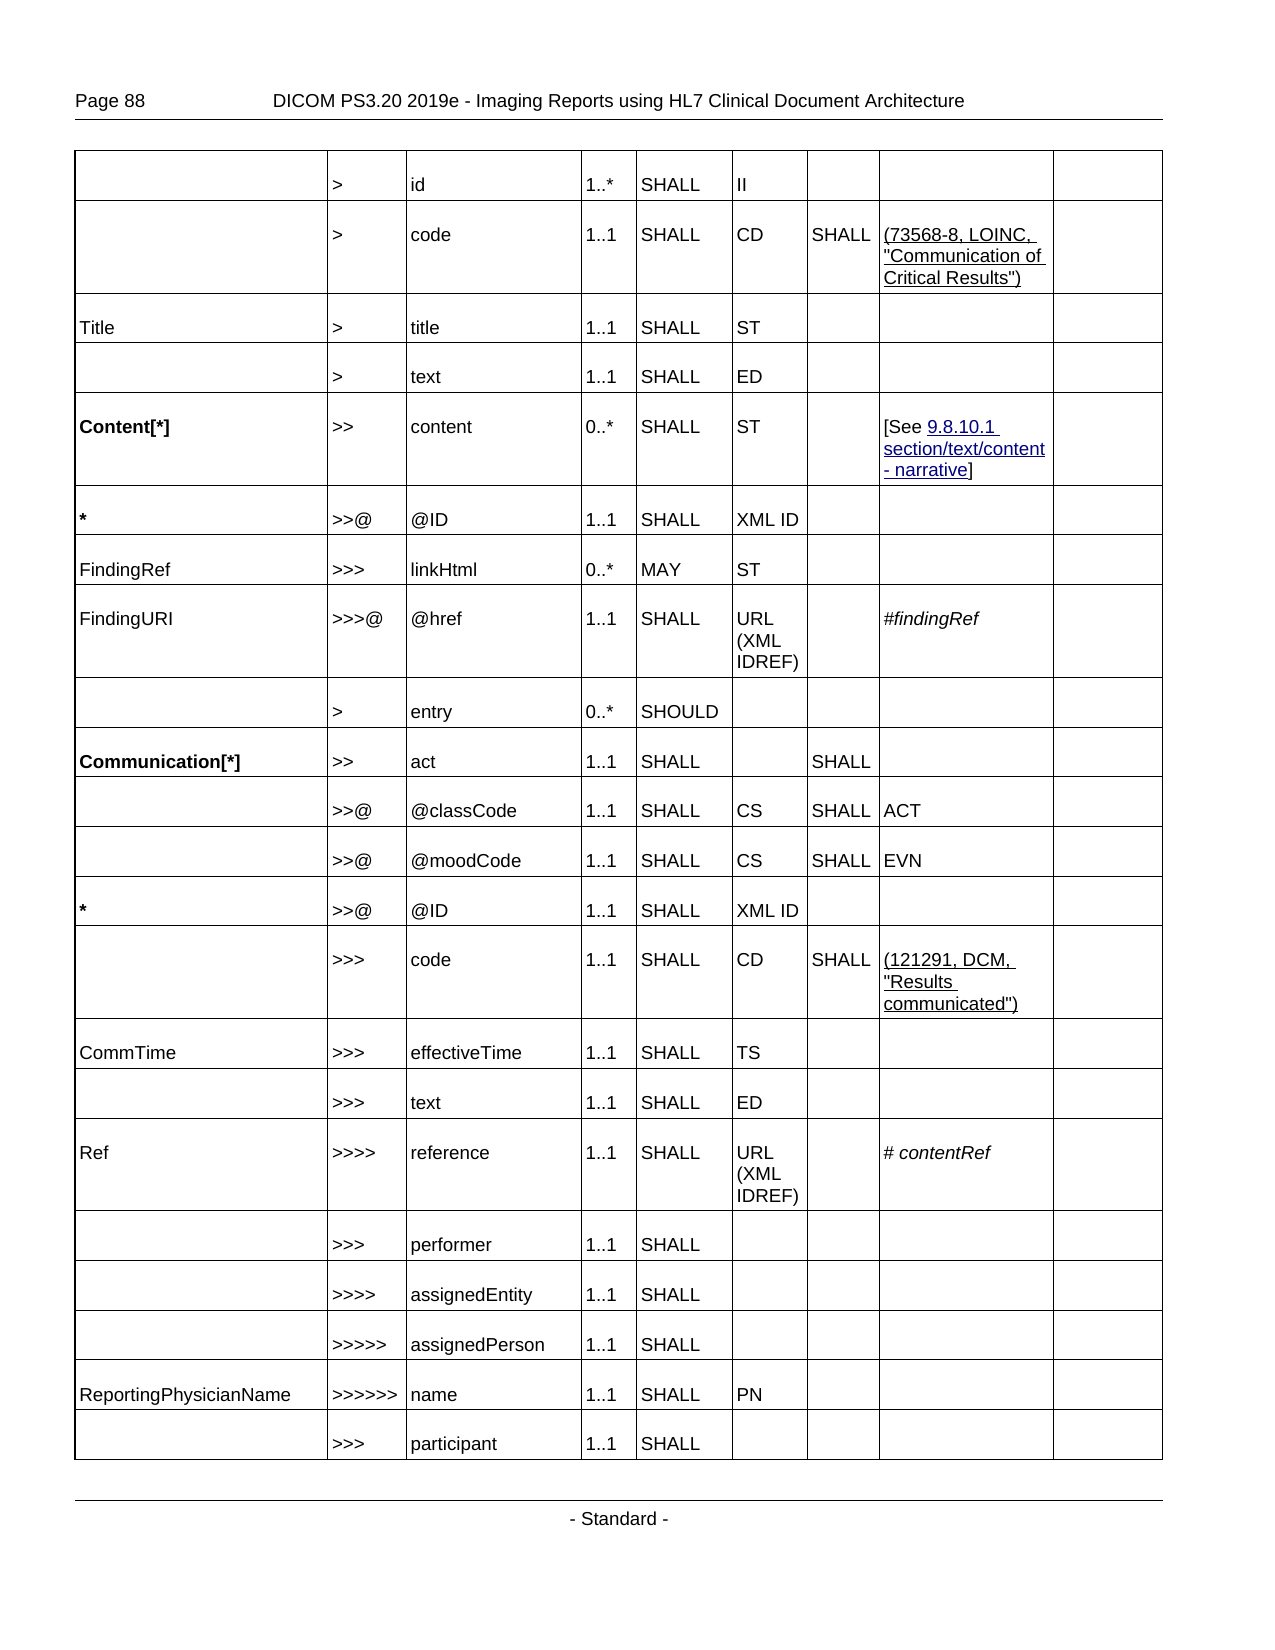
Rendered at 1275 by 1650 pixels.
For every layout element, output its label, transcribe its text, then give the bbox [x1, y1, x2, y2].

table_cell SHALL [637, 151, 732, 200]
table_cell SHALL [637, 343, 732, 392]
table_cell @classCode [407, 777, 581, 826]
table_cell ST [733, 535, 807, 584]
table_cell name [407, 1360, 581, 1409]
table_cell [1054, 343, 1162, 392]
table_cell [808, 535, 879, 584]
table_cell [76, 343, 327, 392]
table_cell @ID [407, 486, 581, 534]
table_cell code [407, 201, 581, 292]
table_cell [808, 678, 879, 727]
table_cell EVN [880, 827, 1053, 876]
table_cell SHALL [637, 1019, 732, 1068]
table_cell [1054, 1261, 1162, 1310]
table_cell SHALL [637, 1069, 732, 1117]
table_cell text [407, 343, 581, 392]
table_cell performer [407, 1211, 581, 1260]
table_cell [76, 777, 327, 826]
table_cell SHALL [637, 1410, 732, 1459]
table_cell SHALL [637, 1311, 732, 1359]
table_cell [1054, 201, 1162, 292]
table_cell >>>>>> [328, 1360, 406, 1409]
table_cell SHALL [637, 926, 732, 1018]
table_cell @ID [407, 877, 581, 925]
table_cell [733, 1261, 807, 1310]
table_cell 1..1 [582, 1311, 636, 1359]
table_cell [733, 728, 807, 776]
table_cell CS [733, 777, 807, 826]
table_cell participant [407, 1410, 581, 1459]
table_cell [808, 486, 879, 534]
table_cell >>>@ [328, 585, 406, 677]
table_cell [1054, 151, 1162, 200]
table_cell TS [733, 1019, 807, 1068]
table_cell [808, 294, 879, 342]
table_cell 1..1 [582, 728, 636, 776]
table_cell SHALL [637, 294, 732, 342]
table_cell >>>>> [328, 1311, 406, 1359]
table_cell >>@ [328, 827, 406, 876]
table_cell [76, 1261, 327, 1310]
table_cell 1..1 [582, 1019, 636, 1068]
table_cell * [76, 486, 327, 534]
table_cell [808, 1360, 879, 1409]
table_cell SHOULD [637, 678, 732, 727]
table_cell [1054, 585, 1162, 677]
table_cell [808, 585, 879, 677]
table_cell #findingRef [880, 585, 1053, 677]
table_cell [76, 201, 327, 292]
table_cell [1054, 1311, 1162, 1359]
table_cell @moodCode [407, 827, 581, 876]
table_cell Finding​Ref [76, 535, 327, 584]
table_cell SHALL [808, 777, 879, 826]
table_cell 1..1 [582, 877, 636, 925]
table_cell [733, 1311, 807, 1359]
table_cell 0..* [582, 535, 636, 584]
table_cell SHALL [637, 201, 732, 292]
table_cell [808, 1069, 879, 1117]
table_cell XML ID [733, 877, 807, 925]
table_cell 0..* [582, 393, 636, 485]
table_cell 1..1 [582, 585, 636, 677]
table_cell >>>> [328, 1119, 406, 1210]
table_cell [1054, 1211, 1162, 1260]
table_cell [733, 678, 807, 727]
table_cell [1054, 777, 1162, 826]
table_cell (121291, DCM, "Results communicated") [880, 926, 1053, 1018]
table_cell SHALL [637, 728, 732, 776]
table_cell [1054, 1410, 1162, 1459]
table_cell assigned​Entity [407, 1261, 581, 1310]
table_cell [1054, 877, 1162, 925]
table_cell II [733, 151, 807, 200]
table_cell [1054, 486, 1162, 534]
table_cell [1054, 1360, 1162, 1409]
table_cell assignedPerson [407, 1311, 581, 1359]
table_cell [880, 1410, 1053, 1459]
table_cell [See 9.8.10.1 section/text/content - narrative] [880, 393, 1053, 485]
table_cell [880, 1311, 1053, 1359]
table_cell [880, 486, 1053, 534]
table_cell [808, 393, 879, 485]
table_cell SHALL [637, 486, 732, 534]
table_cell SHALL [808, 201, 879, 292]
table_cell 1..1 [582, 1211, 636, 1260]
table_cell [880, 294, 1053, 342]
table_cell [808, 343, 879, 392]
table_cell title [407, 294, 581, 342]
table_cell >> [328, 728, 406, 776]
table_cell Communication[*] [76, 728, 327, 776]
table_cell [1054, 1019, 1162, 1068]
table_cell >>@ [328, 777, 406, 826]
table_cell >>> [328, 1211, 406, 1260]
table_cell [733, 1211, 807, 1260]
table_cell 1..1 [582, 486, 636, 534]
table_cell Content[*] [76, 393, 327, 485]
table_cell [880, 1019, 1053, 1068]
table_cell [880, 1261, 1053, 1310]
table_cell SHALL [637, 393, 732, 485]
table_cell SHALL [808, 827, 879, 876]
table_cell SHALL [637, 777, 732, 826]
table_cell link​Html [407, 535, 581, 584]
table_cell [76, 1311, 327, 1359]
table_cell > [328, 201, 406, 292]
table_cell CD [733, 926, 807, 1018]
table_cell >>> [328, 1410, 406, 1459]
table_cell [808, 1019, 879, 1068]
table_cell [880, 343, 1053, 392]
table_cell >>>> [328, 1261, 406, 1310]
table_cell Comm​Time [76, 1019, 327, 1068]
table_cell XML ID [733, 486, 807, 534]
table_cell [76, 1410, 327, 1459]
table_cell [76, 1211, 327, 1260]
table_cell [1054, 827, 1162, 876]
table_cell 1..1 [582, 926, 636, 1018]
table_cell Finding​URI [76, 585, 327, 677]
table_cell [808, 1311, 879, 1359]
table_cell PN [733, 1360, 807, 1409]
table_cell 1..1 [582, 1119, 636, 1210]
table_cell SHALL [637, 1119, 732, 1210]
table_cell [76, 678, 327, 727]
table_cell [76, 1069, 327, 1117]
table_cell * [76, 877, 327, 925]
table_cell CS [733, 827, 807, 876]
table_cell text [407, 1069, 581, 1117]
table_cell code [407, 926, 581, 1018]
table_cell effective​Time [407, 1019, 581, 1068]
table_cell [808, 1261, 879, 1310]
table_cell SHALL [637, 877, 732, 925]
table_cell [880, 1069, 1053, 1117]
table_cell [1054, 393, 1162, 485]
table_cell SHALL [637, 1211, 732, 1260]
table_cell 1..* [582, 151, 636, 200]
table_cell ACT [880, 777, 1053, 826]
table_cell >>> [328, 926, 406, 1018]
table_cell SHALL [637, 1261, 732, 1310]
table_cell [880, 1360, 1053, 1409]
table_cell 1..1 [582, 1360, 636, 1409]
table_cell 1..1 [582, 1261, 636, 1310]
table_cell [1054, 1119, 1162, 1210]
table_cell >>> [328, 1019, 406, 1068]
table_cell >> [328, 393, 406, 485]
table_cell [880, 678, 1053, 727]
table_cell Reporting​Physician​Name [76, 1360, 327, 1409]
table_cell 1..1 [582, 1410, 636, 1459]
table_cell [1054, 294, 1162, 342]
table_cell id [407, 151, 581, 200]
table_cell >>@ [328, 486, 406, 534]
table_cell > [328, 343, 406, 392]
table_cell 0..* [582, 678, 636, 727]
table_cell 1..1 [582, 827, 636, 876]
table_cell [1054, 926, 1162, 1018]
table_cell Ref [76, 1119, 327, 1210]
table_cell # content​Ref [880, 1119, 1053, 1210]
table_cell [1054, 728, 1162, 776]
table_cell URL (XML IDREF) [733, 585, 807, 677]
table_cell [1054, 678, 1162, 727]
table_cell >>> [328, 535, 406, 584]
table_cell [808, 1119, 879, 1210]
table_cell [880, 877, 1053, 925]
table_cell [76, 827, 327, 876]
table_cell ST [733, 393, 807, 485]
table_cell SHALL [637, 1360, 732, 1409]
table_cell 1..1 [582, 1069, 636, 1117]
table_cell > [328, 151, 406, 200]
table_cell SHALL [637, 585, 732, 677]
table_cell [1054, 1069, 1162, 1117]
table_cell >>> [328, 1069, 406, 1117]
table_cell @href [407, 585, 581, 677]
table_cell 1..1 [582, 777, 636, 826]
table_cell reference [407, 1119, 581, 1210]
table_cell > [328, 678, 406, 727]
table_cell entry [407, 678, 581, 727]
table_cell 1..1 [582, 294, 636, 342]
table_cell [808, 1410, 879, 1459]
table_cell [880, 535, 1053, 584]
table_cell [733, 1410, 807, 1459]
table_cell [1054, 535, 1162, 584]
table_cell URL (XML IDREF) [733, 1119, 807, 1210]
table_cell content [407, 393, 581, 485]
table_cell [76, 926, 327, 1018]
table_cell [880, 1211, 1053, 1260]
table_cell ED [733, 1069, 807, 1117]
table_cell 1..1 [582, 343, 636, 392]
table_cell ST [733, 294, 807, 342]
table_cell CD [733, 201, 807, 292]
table_cell [808, 877, 879, 925]
table_cell 1..1 [582, 201, 636, 292]
table_cell [808, 1211, 879, 1260]
table_cell [880, 151, 1053, 200]
table_cell SHALL [637, 827, 732, 876]
table_cell SHALL [808, 728, 879, 776]
table_cell (73568-8, LOINC, "Communication of Critical Results") [880, 201, 1053, 292]
table_cell > [328, 294, 406, 342]
table_cell [76, 151, 327, 200]
table_cell ED [733, 343, 807, 392]
table_cell >>@ [328, 877, 406, 925]
table_cell [808, 151, 879, 200]
table_cell Title [76, 294, 327, 342]
table_cell act [407, 728, 581, 776]
table_cell SHALL [808, 926, 879, 1018]
table_cell MAY [637, 535, 732, 584]
table_cell [880, 728, 1053, 776]
